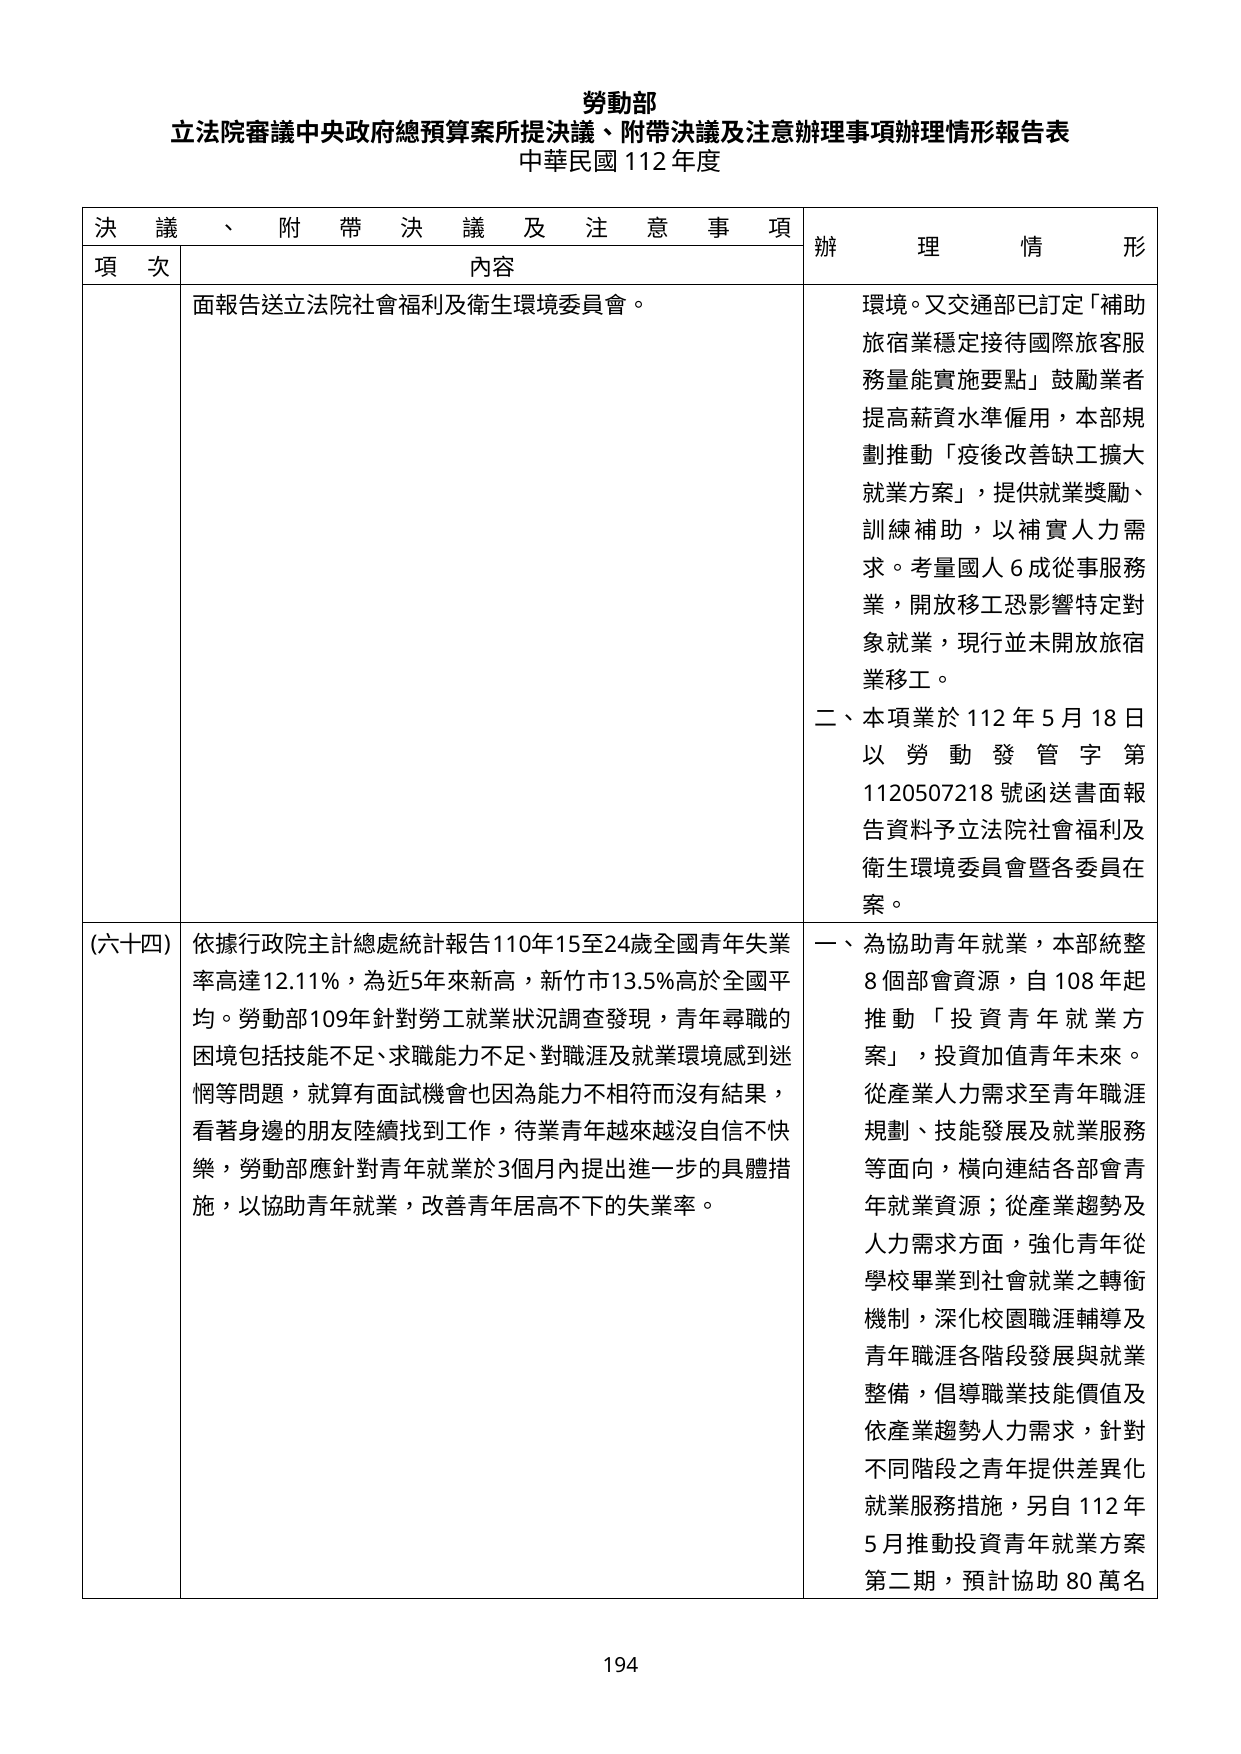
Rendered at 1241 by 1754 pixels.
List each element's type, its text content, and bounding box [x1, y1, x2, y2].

table_cell 為協助青年就業，本部統整8個部會資源，自108年起推動「投資青年就業方案」，投資加值青年未來。從產業人力需求至青年職涯規劃、技能發展及就業服務等面向，橫向連結各部會青年就業資源；從產業趨勢及人力需求方面，強化青年從學校畢業到社會就業之轉銜機制，深化校園職涯輔導及青年職涯各階段發展與就業整備，倡導職業技能價值及依產業趨勢人力需求，針對不同階段之青年提供差異化就業服務措施，另自112年5月推動投資青年就業方案第二期，預計協助80萬名 [804, 923, 1157, 1598]
table_header 決議、附帶決議及注意事項 [83, 208, 803, 245]
table_cell 內容 [181, 246, 803, 284]
table_header 辦理情形 [804, 208, 1157, 284]
table_cell 面報告送立法院社會福利及衛生環境委員會。 [181, 285, 803, 922]
table_cell 項次 [83, 246, 180, 284]
table_cell (六十四) [83, 923, 180, 1598]
table_cell [83, 285, 180, 922]
table_cell 依據行政院主計總處統計報告110年15至24歲全國青年失業率高達12.11%，為近5年來新高，新竹市13.5%高於全國平均。勞動部109年針對勞工就業狀況調查發現，青年尋職的困境包括技能不足、求職能力不足、對職涯及就業環境感到迷惘等問題，就算有面試機會也因為能力不相符而沒有結果，看著身邊的朋友陸續找到工作，待業青年越來越沒自信不快樂，勞動部應針對青年就業於3個月內提出進一步的具體措施，以協助青年就業，改善青年居高不下的失業率。 [181, 923, 803, 1598]
table_cell 環境。又交通部已訂定「補助旅宿業穩定接待國際旅客服務量能實施要點」鼓勵業者提高薪資水準僱用，本部規劃推動「疫後改善缺工擴大就業方案」，提供就業獎勵、訓練補助，以補實人力需求。考量國人6成從事服務業，開放移工恐影響特定對象就業，現行並未開放旅宿業移工。 本項業於112年5月18日以勞動發管字第1120507218號函送書面報告資料予立法院社會福利及衛生環境委員會暨各委員在案。 [804, 285, 1157, 922]
